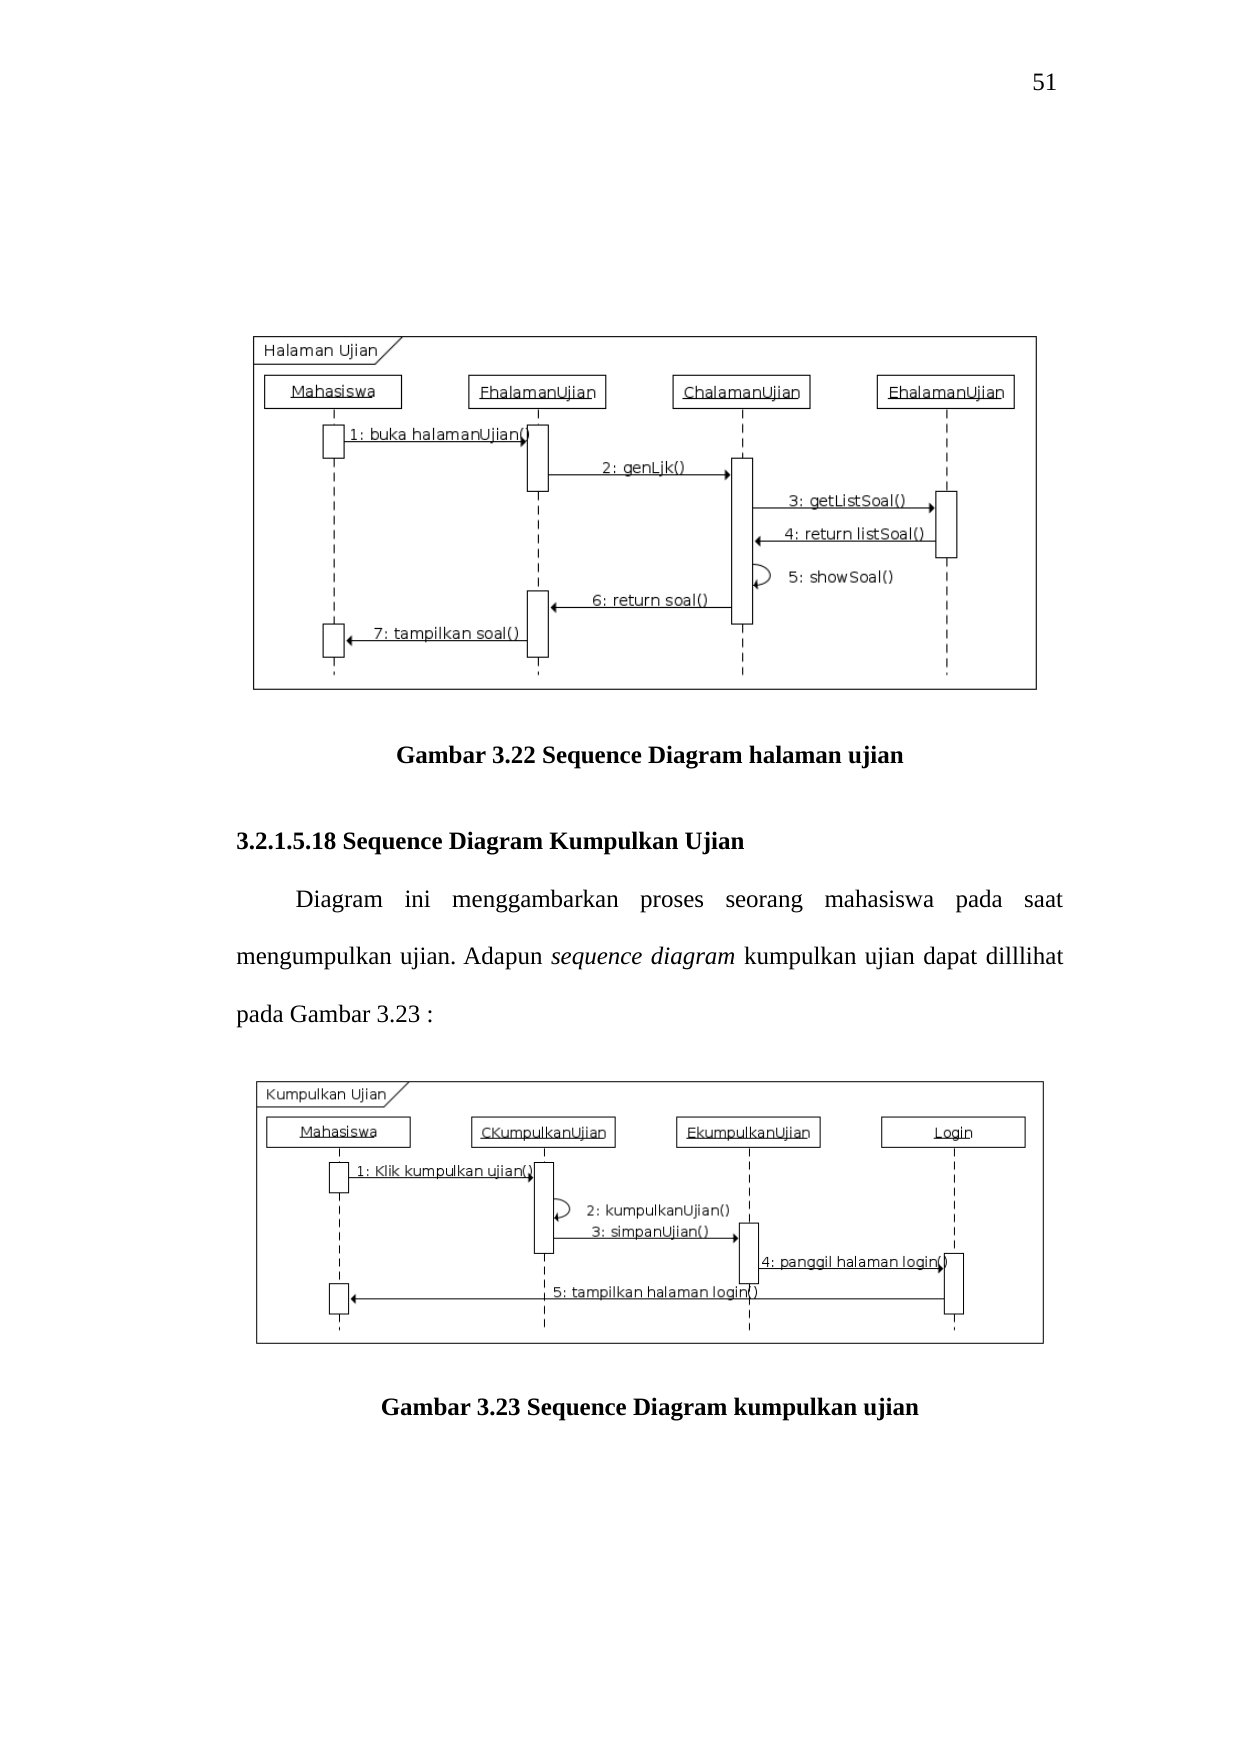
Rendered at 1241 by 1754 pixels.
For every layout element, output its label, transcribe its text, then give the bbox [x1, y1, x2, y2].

picture [232, 314, 1059, 712]
text Gambar 3.23 Sequence Diagram kumpulkan ujian [236, 1364, 1063, 1421]
text [236, 1056, 1063, 1061]
subtitle 3.2.1.5.18 Sequence Diagram Kumpulkan Ujian [236, 826, 1063, 855]
text Diagram ini menggambarkan proses seorang mahasiswa pada saat mengumpulkan ujian. Adapun sequence diagram kumpulkan ujian dapat dilllihat pada Gambar 3.23 : [236, 884, 1063, 1028]
picture [236, 1061, 1064, 1364]
text Gambar 3.22 Sequence Diagram halaman ujian [236, 295, 1063, 769]
